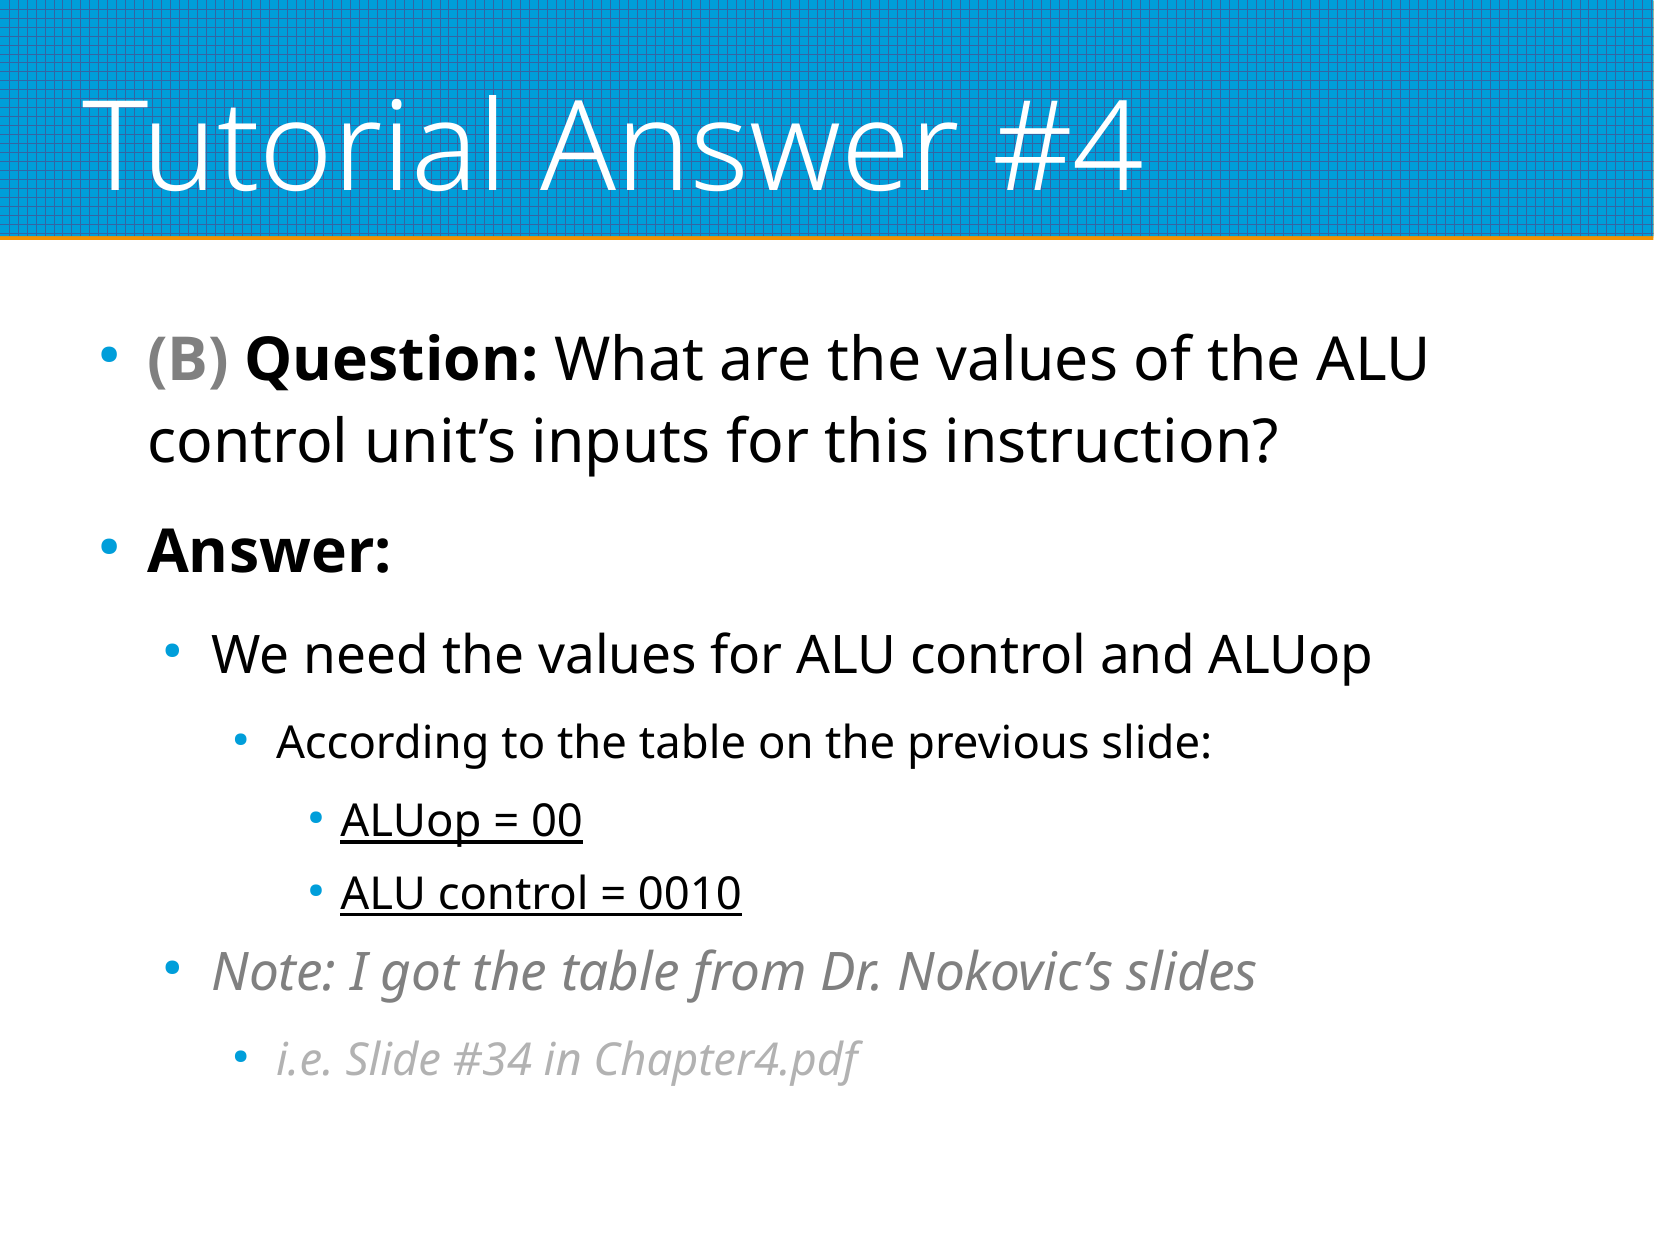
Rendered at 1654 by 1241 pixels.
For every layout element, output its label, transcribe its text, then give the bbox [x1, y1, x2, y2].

list (B) Question: What are the values of the ALU control unit’s inputs for this instruction? Answer: We need the values for ALU control and ALUop According to the table on the previous slide: ALUop = 00 ALU control = 0010 Note: I got the table from Dr. Nokovic’s slides i.e. Slide #34 in Chapter4.pdf [82, 314, 1563, 1093]
title Tutorial Answer #4 [82, 19, 1571, 227]
